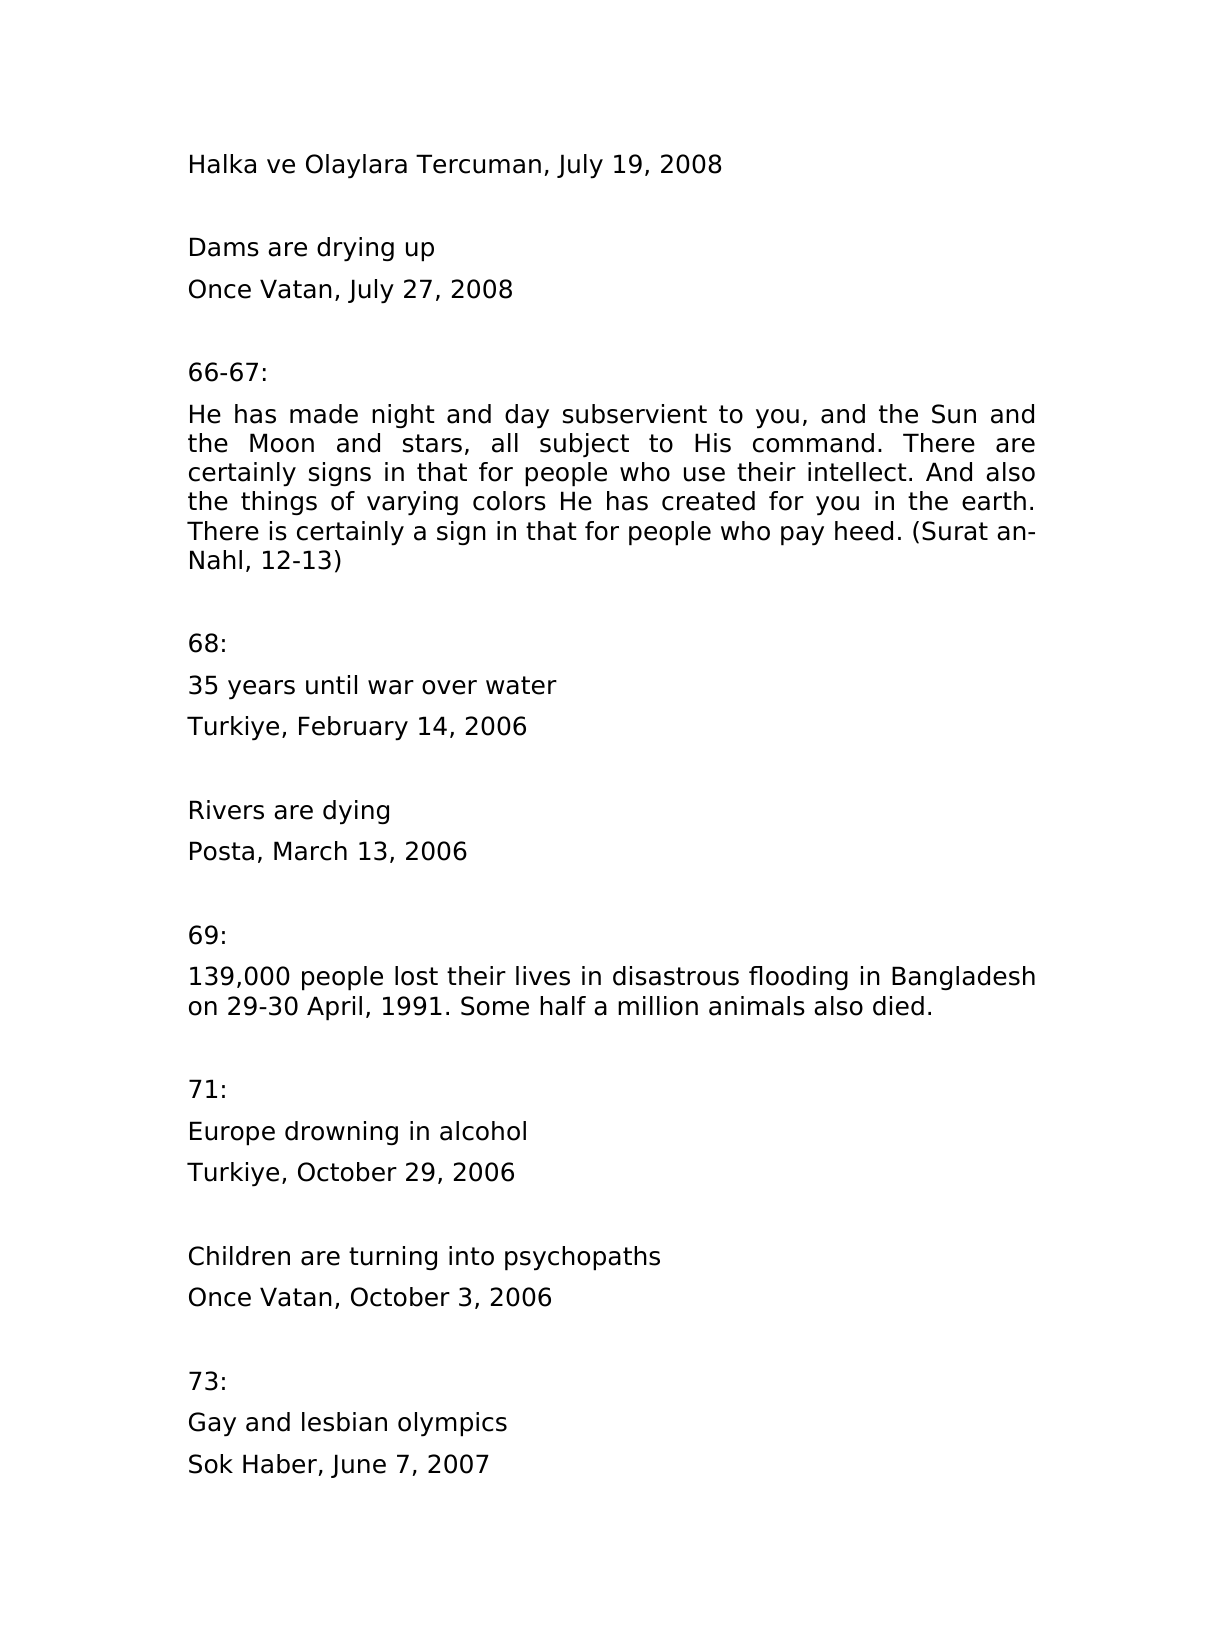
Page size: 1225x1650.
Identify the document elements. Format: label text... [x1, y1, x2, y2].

text 73: [187, 1367, 1037, 1396]
text Posta, March 13, 2006 [187, 837, 1037, 867]
text 68: [187, 629, 1037, 658]
text Dams are drying up [187, 233, 1037, 262]
text Sok Haber, June 7, 2007 [187, 1450, 1037, 1479]
text 35 years until war over water [187, 671, 1037, 700]
text Once Vatan, October 3, 2006 [187, 1283, 1037, 1312]
text Children are turning into psychopaths [187, 1242, 1037, 1271]
text Turkiye, February 14, 2006 [187, 712, 1037, 742]
text 69: [187, 921, 1037, 950]
text Gay and lesbian olympics [187, 1408, 1037, 1437]
text 71: [187, 1075, 1037, 1104]
text He has made night and day subservient to you, and the Sun and the Moon and stars, all subject to His command. There are certainly signs in that for people who use their intellect. And also the things of varying colors He has created for you in the earth. There is certainly a sign in that for people who pay heed. (Surat an-Nahl, 12-13) [187, 400, 1037, 575]
text Turkiye, October 29, 2006 [187, 1158, 1037, 1187]
text Once Vatan, July 27, 2008 [187, 275, 1037, 304]
text Rivers are dying [187, 796, 1037, 825]
text Halka ve Olaylara Tercuman, July 19, 2008 [187, 150, 1037, 179]
text 66-67: [187, 358, 1037, 387]
text 139,000 people lost their lives in disastrous flooding in Bangladesh on 29-30 April, 1991. Some half a million animals also died. [187, 962, 1037, 1021]
text Europe drowning in alcohol [187, 1117, 1037, 1146]
